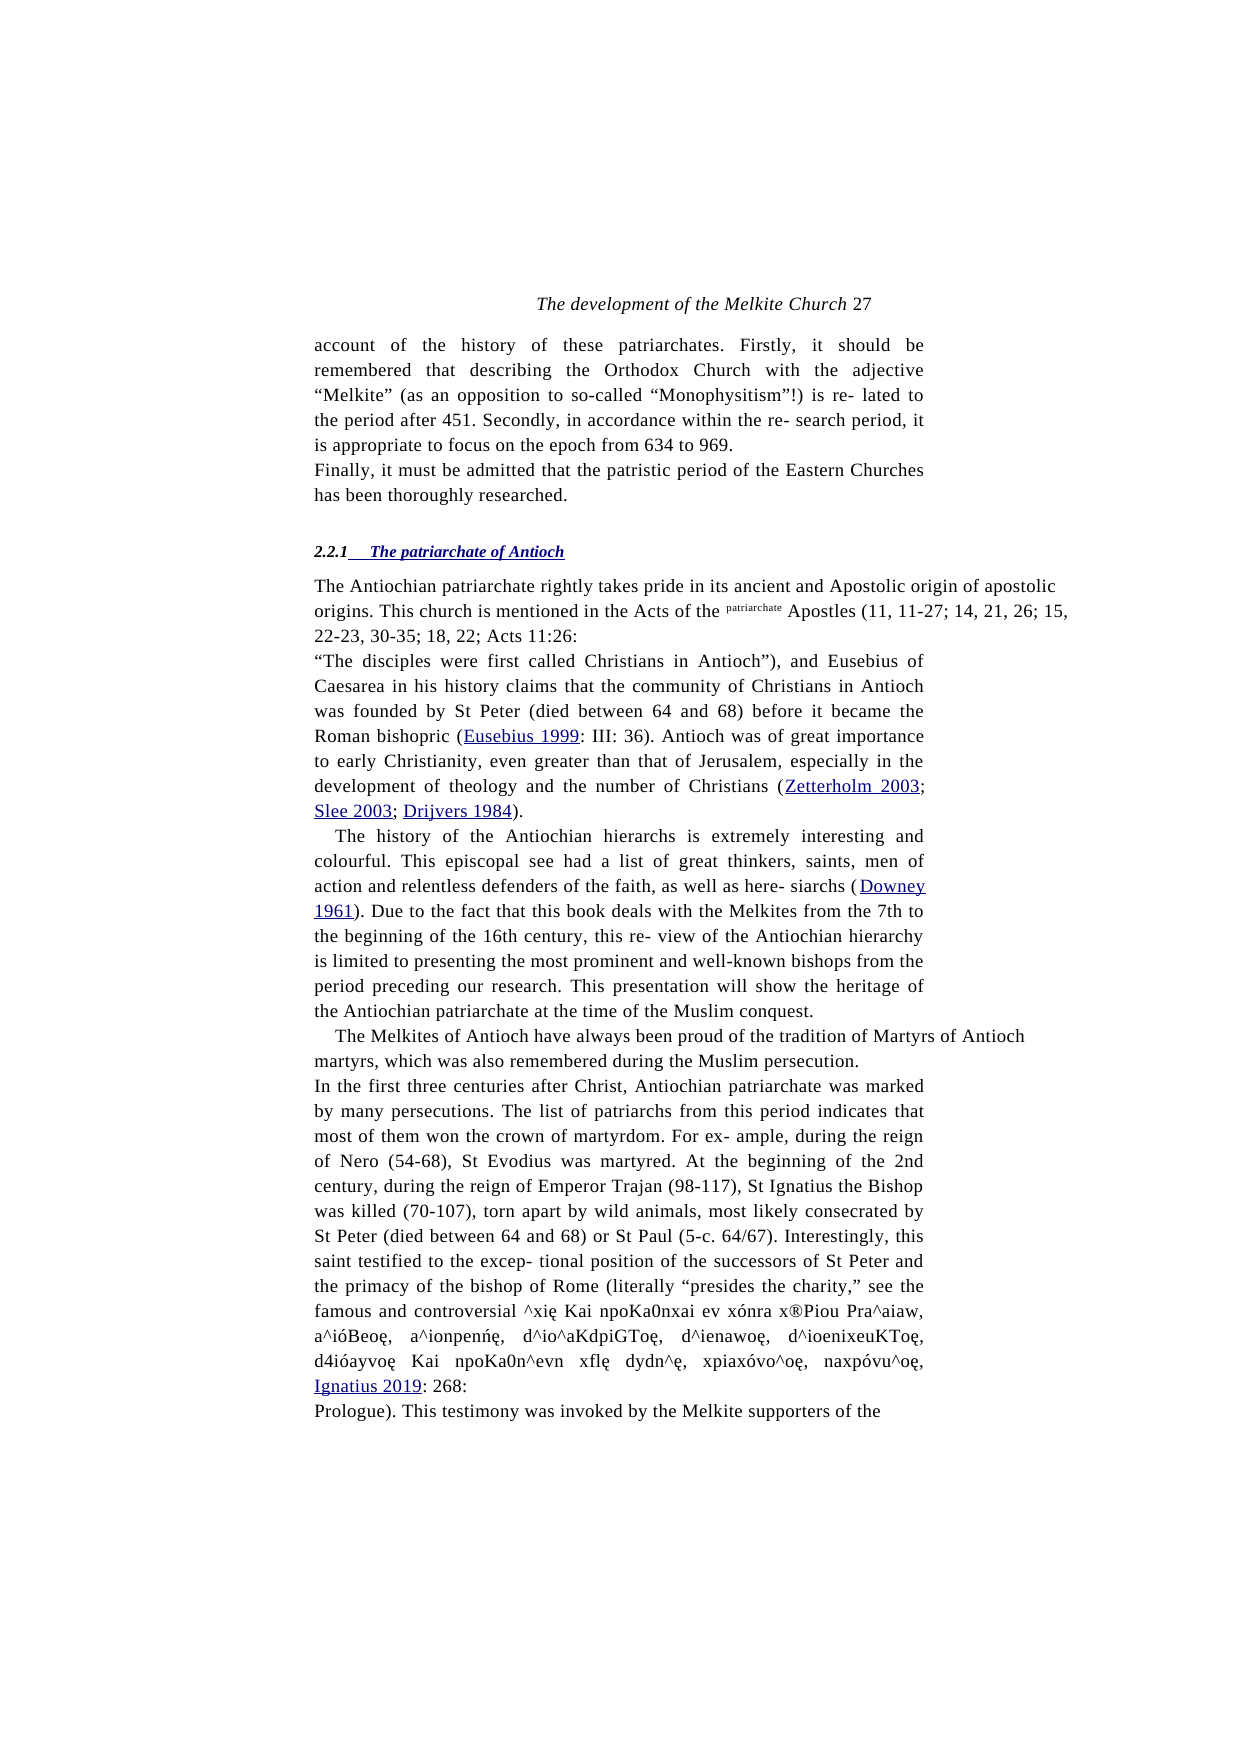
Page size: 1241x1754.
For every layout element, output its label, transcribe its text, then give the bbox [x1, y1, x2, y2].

text The Melkites of Antioch have always been proud of the tradition of Martyrs of Antioch martyrs, which was also remembered during the Muslim persecution. [314, 1022, 1077, 1072]
text The development of the Melkite Church 27 [536, 295, 1083, 314]
text “The disciples were first called Christians in Antioch”), and Eusebius of Caesarea in his history claims that the community of Christians in Antioch was founded by St Peter (died between 64 and 68) before it became the Roman bishopric (Eusebius 1999: III: 36). Antioch was of great importance to early Christianity, even greater than that of Jerusalem, especially in the development of theology and the number of Christians (Zetterholm 2003; Slee 2003; Drijvers 1984). [314, 647, 925, 822]
text Finally, it must be admitted that the patristic period of the Eastern Churches has been thoroughly researched. [314, 456, 925, 506]
subtitle 2.2.1 The patriarchate of Antioch [314, 544, 1100, 561]
text In the first three centuries after Christ, Antiochian patriarchate was marked by many persecutions. The list of patriarchs from this period indicates that most of them won the crown of martyrdom. For ex- ample, during the reign of Nero (54-68), St Evodius was martyred. At the beginning of the 2nd century, during the reign of Emperor Trajan (98-117), St Ignatius the Bishop was killed (70-107), torn apart by wild animals, most likely consecrated by St Peter (died between 64 and 68) or St Paul (5-c. 64/67). Interestingly, this saint testified to the excep- tional position of the successors of St Peter and the primacy of the bishop of Rome (literally “presides the charity,” see the famous and controversial ^xię Kai npoKa0nxai ev xónra x®Piou Pra^aiaw, a^ióBeoę, a^ionpenńę, d^io^aKdpiGToę, d^ienawoę, d^ioenixeuKToę, d4ióayvoę Kai npoKa0n^evn xflę dydn^ę, xpiaxóvo^oę, naxpóvu^oę, Ignatius 2019: 268: [314, 1072, 925, 1397]
text The history of the Antiochian hierarchs is extremely interesting and colourful. This episcopal see had a list of great thinkers, saints, men of action and relentless defenders of the faith, as well as here- siarchs (Downey 1961). Due to the fact that this book deals with the Melkites from the 7th to the beginning of the 16th century, this re- view of the Antiochian hierarchy is limited to presenting the most prominent and well-known bishops from the period preceding our research. This presentation will show the heritage of the Antiochian patriarchate at the time of the Muslim conquest. [314, 822, 925, 1022]
text The Antiochian patriarchate rightly takes pride in its ancient and Apostolic origin of apostolic origins. This church is mentioned in the Acts of the patriarchate Apostles (11, 11-27; 14, 21, 26; 15, 22-23, 30-35; 18, 22; Acts 11:26: [314, 572, 1077, 647]
text Prologue). This testimony was invoked by the Melkite supporters of the [314, 1397, 1100, 1422]
text account of the history of these patriarchates. Firstly, it should be remembered that describing the Orthodox Church with the adjective “Melkite” (as an opposition to so-called “Monophysitism”!) is re- lated to the period after 451. Secondly, in accordance within the re- search period, it is appropriate to focus on the epoch from 634 to 969. [314, 331, 925, 456]
